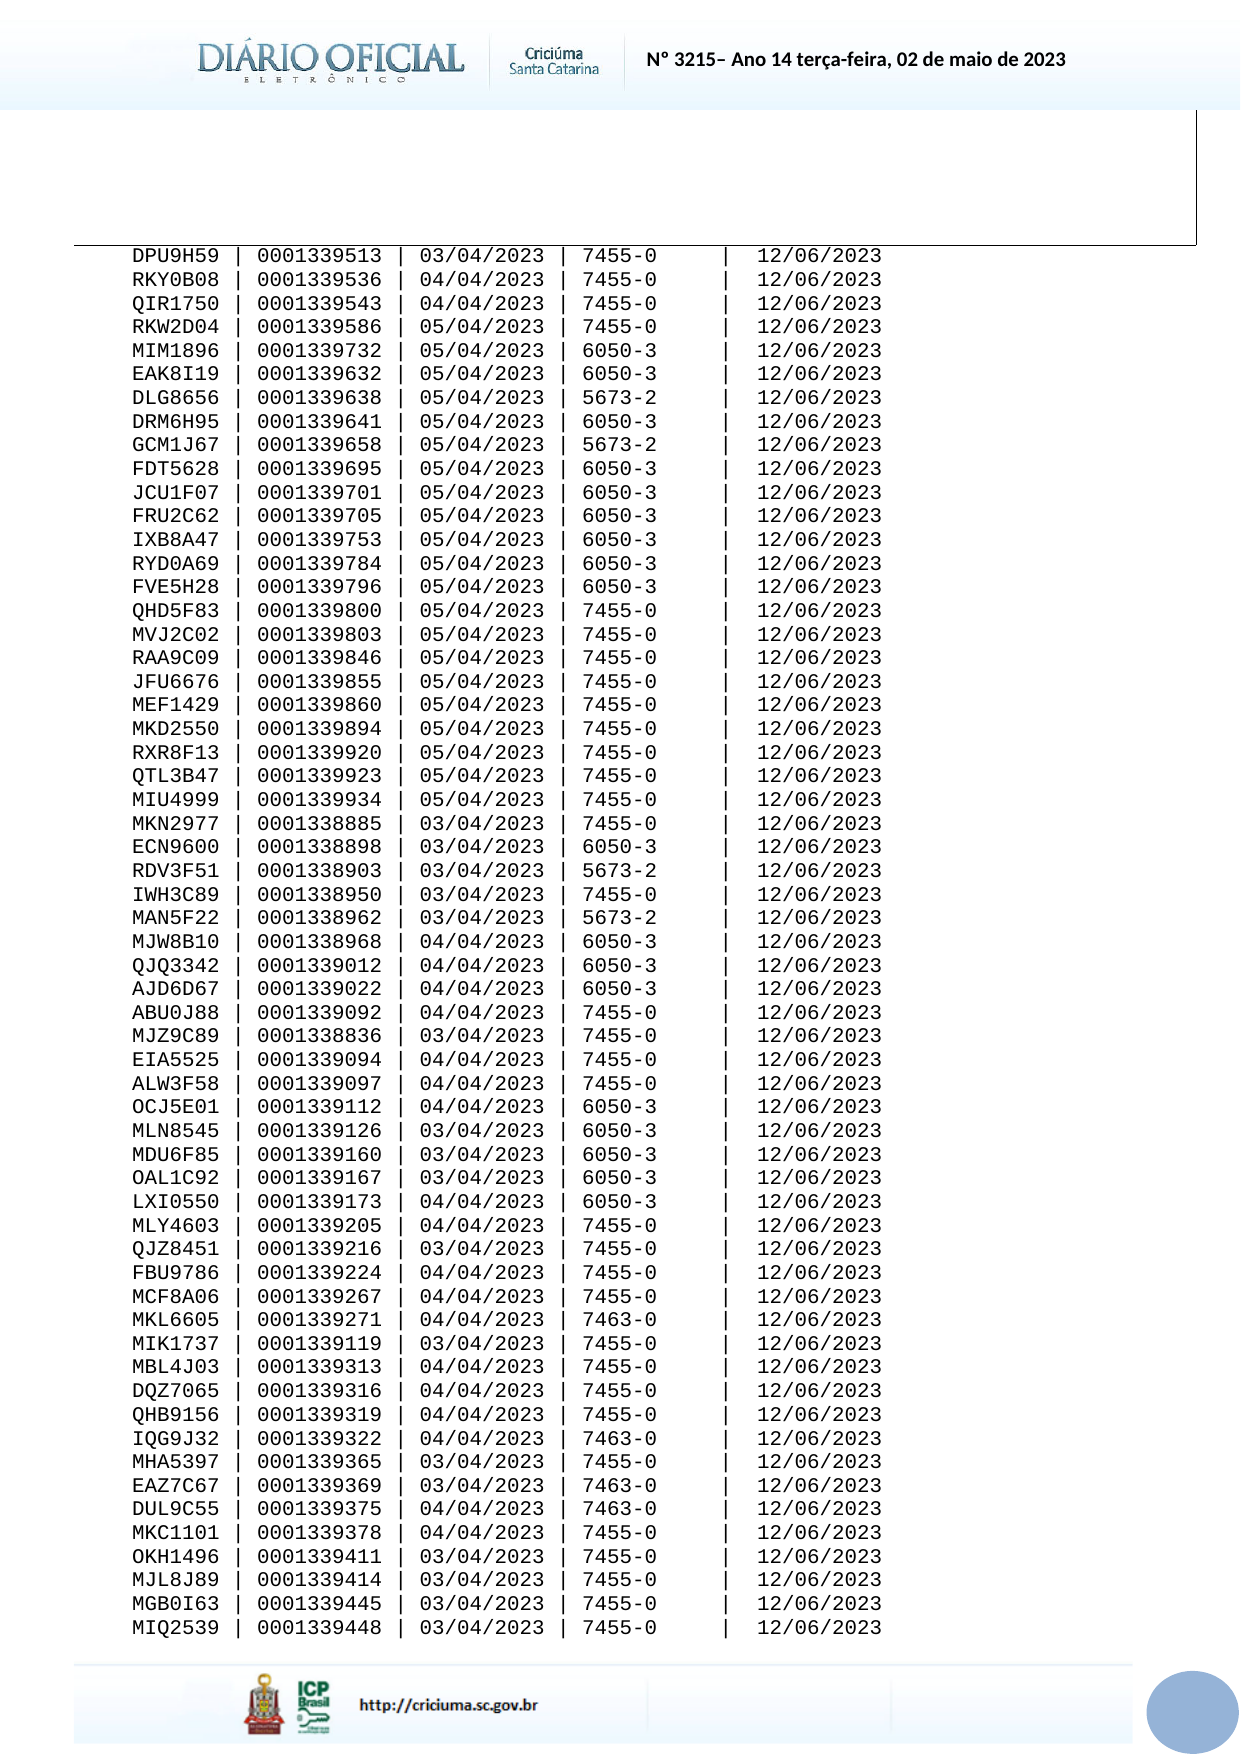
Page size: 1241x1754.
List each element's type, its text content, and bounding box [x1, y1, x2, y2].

text MHA5397 | 0001339365 | 03/04/2023 | 7455-0 | 12/06/2023 [44, 1451, 1196, 1475]
text OCJ5E01 | 0001339112 | 04/04/2023 | 6050-3 | 12/06/2023 [44, 1096, 1196, 1120]
text MBL4J03 | 0001339313 | 04/04/2023 | 7455-0 | 12/06/2023 [44, 1357, 1196, 1380]
text QHD5F83 | 0001339800 | 05/04/2023 | 7455-0 | 12/06/2023 [44, 600, 1196, 623]
text FRU2C62 | 0001339705 | 05/04/2023 | 6050-3 | 12/06/2023 [44, 505, 1196, 529]
text JFU6676 | 0001339855 | 05/04/2023 | 7455-0 | 12/06/2023 [44, 671, 1196, 694]
text QHB9156 | 0001339319 | 04/04/2023 | 7455-0 | 12/06/2023 [44, 1404, 1196, 1427]
text MJZ9C89 | 0001338836 | 03/04/2023 | 7455-0 | 12/06/2023 [44, 1026, 1196, 1049]
text FDT5628 | 0001339695 | 05/04/2023 | 6050-3 | 12/06/2023 [44, 458, 1196, 482]
text FVE5H28 | 0001339796 | 05/04/2023 | 6050-3 | 12/06/2023 [44, 576, 1196, 600]
text OKH1496 | 0001339411 | 03/04/2023 | 7455-0 | 12/06/2023 [44, 1546, 1196, 1569]
text IQG9J32 | 0001339322 | 04/04/2023 | 7463-0 | 12/06/2023 [44, 1427, 1196, 1451]
text MIU4999 | 0001339934 | 05/04/2023 | 7455-0 | 12/06/2023 [44, 789, 1196, 813]
text DRM6H95 | 0001339641 | 05/04/2023 | 6050-3 | 12/06/2023 [44, 411, 1196, 434]
text MIQ2539 | 0001339448 | 03/04/2023 | 7455-0 | 12/06/2023 [44, 1617, 1196, 1640]
text AJD6D67 | 0001339022 | 04/04/2023 | 6050-3 | 12/06/2023 [44, 978, 1196, 1002]
text EAK8I19 | 0001339632 | 05/04/2023 | 6050-3 | 12/06/2023 [44, 363, 1196, 387]
text RKW2D04 | 0001339586 | 05/04/2023 | 7455-0 | 12/06/2023 [44, 316, 1196, 340]
text MKN2977 | 0001338885 | 03/04/2023 | 7455-0 | 12/06/2023 [44, 813, 1196, 836]
text MKL6605 | 0001339271 | 04/04/2023 | 7463-0 | 12/06/2023 [44, 1309, 1196, 1333]
text GCM1J67 | 0001339658 | 05/04/2023 | 5673-2 | 12/06/2023 [44, 434, 1196, 458]
text ECN9600 | 0001338898 | 03/04/2023 | 6050-3 | 12/06/2023 [44, 836, 1196, 860]
text LXI0550 | 0001339173 | 04/04/2023 | 6050-3 | 12/06/2023 [44, 1191, 1196, 1215]
text MJW8B10 | 0001338968 | 04/04/2023 | 6050-3 | 12/06/2023 [44, 931, 1196, 954]
text IXB8A47 | 0001339753 | 05/04/2023 | 6050-3 | 12/06/2023 [44, 529, 1196, 553]
text MIK1737 | 0001339119 | 03/04/2023 | 7455-0 | 12/06/2023 [44, 1333, 1196, 1357]
text RDV3F51 | 0001338903 | 03/04/2023 | 5673-2 | 12/06/2023 [44, 860, 1196, 884]
text JCU1F07 | 0001339701 | 05/04/2023 | 6050-3 | 12/06/2023 [44, 482, 1196, 505]
text MDU6F85 | 0001339160 | 03/04/2023 | 6050-3 | 12/06/2023 [44, 1144, 1196, 1167]
text DPU9H59 | 0001339513 | 03/04/2023 | 7455-0 | 12/06/2023 [44, 245, 1196, 269]
text MVJ2C02 | 0001339803 | 05/04/2023 | 7455-0 | 12/06/2023 [44, 623, 1196, 647]
text DLG8656 | 0001339638 | 05/04/2023 | 5673-2 | 12/06/2023 [44, 387, 1196, 411]
text DQZ7065 | 0001339316 | 04/04/2023 | 7455-0 | 12/06/2023 [44, 1380, 1196, 1404]
text QTL3B47 | 0001339923 | 05/04/2023 | 7455-0 | 12/06/2023 [44, 765, 1196, 789]
text MJL8J89 | 0001339414 | 03/04/2023 | 7455-0 | 12/06/2023 [44, 1569, 1196, 1593]
text MKD2550 | 0001339894 | 05/04/2023 | 7455-0 | 12/06/2023 [44, 718, 1196, 742]
text RYD0A69 | 0001339784 | 05/04/2023 | 6050-3 | 12/06/2023 [44, 553, 1196, 576]
text FBU9786 | 0001339224 | 04/04/2023 | 7455-0 | 12/06/2023 [44, 1262, 1196, 1286]
text QJQ3342 | 0001339012 | 04/04/2023 | 6050-3 | 12/06/2023 [44, 954, 1196, 978]
text IWH3C89 | 0001338950 | 03/04/2023 | 7455-0 | 12/06/2023 [44, 884, 1196, 907]
text MKC1101 | 0001339378 | 04/04/2023 | 7455-0 | 12/06/2023 [44, 1522, 1196, 1546]
text RKY0B08 | 0001339536 | 04/04/2023 | 7455-0 | 12/06/2023 [44, 269, 1196, 292]
text MLY4603 | 0001339205 | 04/04/2023 | 7455-0 | 12/06/2023 [44, 1215, 1196, 1238]
text RXR8F13 | 0001339920 | 05/04/2023 | 7455-0 | 12/06/2023 [44, 742, 1196, 765]
text MEF1429 | 0001339860 | 05/04/2023 | 7455-0 | 12/06/2023 [44, 694, 1196, 718]
text QIR1750 | 0001339543 | 04/04/2023 | 7455-0 | 12/06/2023 [44, 292, 1196, 316]
text EAZ7C67 | 0001339369 | 03/04/2023 | 7463-0 | 12/06/2023 [44, 1475, 1196, 1498]
text MAN5F22 | 0001338962 | 03/04/2023 | 5673-2 | 12/06/2023 [44, 907, 1196, 931]
text ALW3F58 | 0001339097 | 04/04/2023 | 7455-0 | 12/06/2023 [44, 1073, 1196, 1096]
text MLN8545 | 0001339126 | 03/04/2023 | 6050-3 | 12/06/2023 [44, 1120, 1196, 1144]
text EIA5525 | 0001339094 | 04/04/2023 | 7455-0 | 12/06/2023 [44, 1049, 1196, 1073]
text DUL9C55 | 0001339375 | 04/04/2023 | 7463-0 | 12/06/2023 [44, 1498, 1196, 1522]
text RAA9C09 | 0001339846 | 05/04/2023 | 7455-0 | 12/06/2023 [44, 647, 1196, 671]
text MGB0I63 | 0001339445 | 03/04/2023 | 7455-0 | 12/06/2023 [44, 1593, 1196, 1617]
text QJZ8451 | 0001339216 | 03/04/2023 | 7455-0 | 12/06/2023 [44, 1238, 1196, 1262]
text OAL1C92 | 0001339167 | 03/04/2023 | 6050-3 | 12/06/2023 [44, 1167, 1196, 1191]
text MCF8A06 | 0001339267 | 04/04/2023 | 7455-0 | 12/06/2023 [44, 1286, 1196, 1309]
text MIM1896 | 0001339732 | 05/04/2023 | 6050-3 | 12/06/2023 [44, 340, 1196, 363]
text ABU0J88 | 0001339092 | 04/04/2023 | 7455-0 | 12/06/2023 [44, 1002, 1196, 1026]
